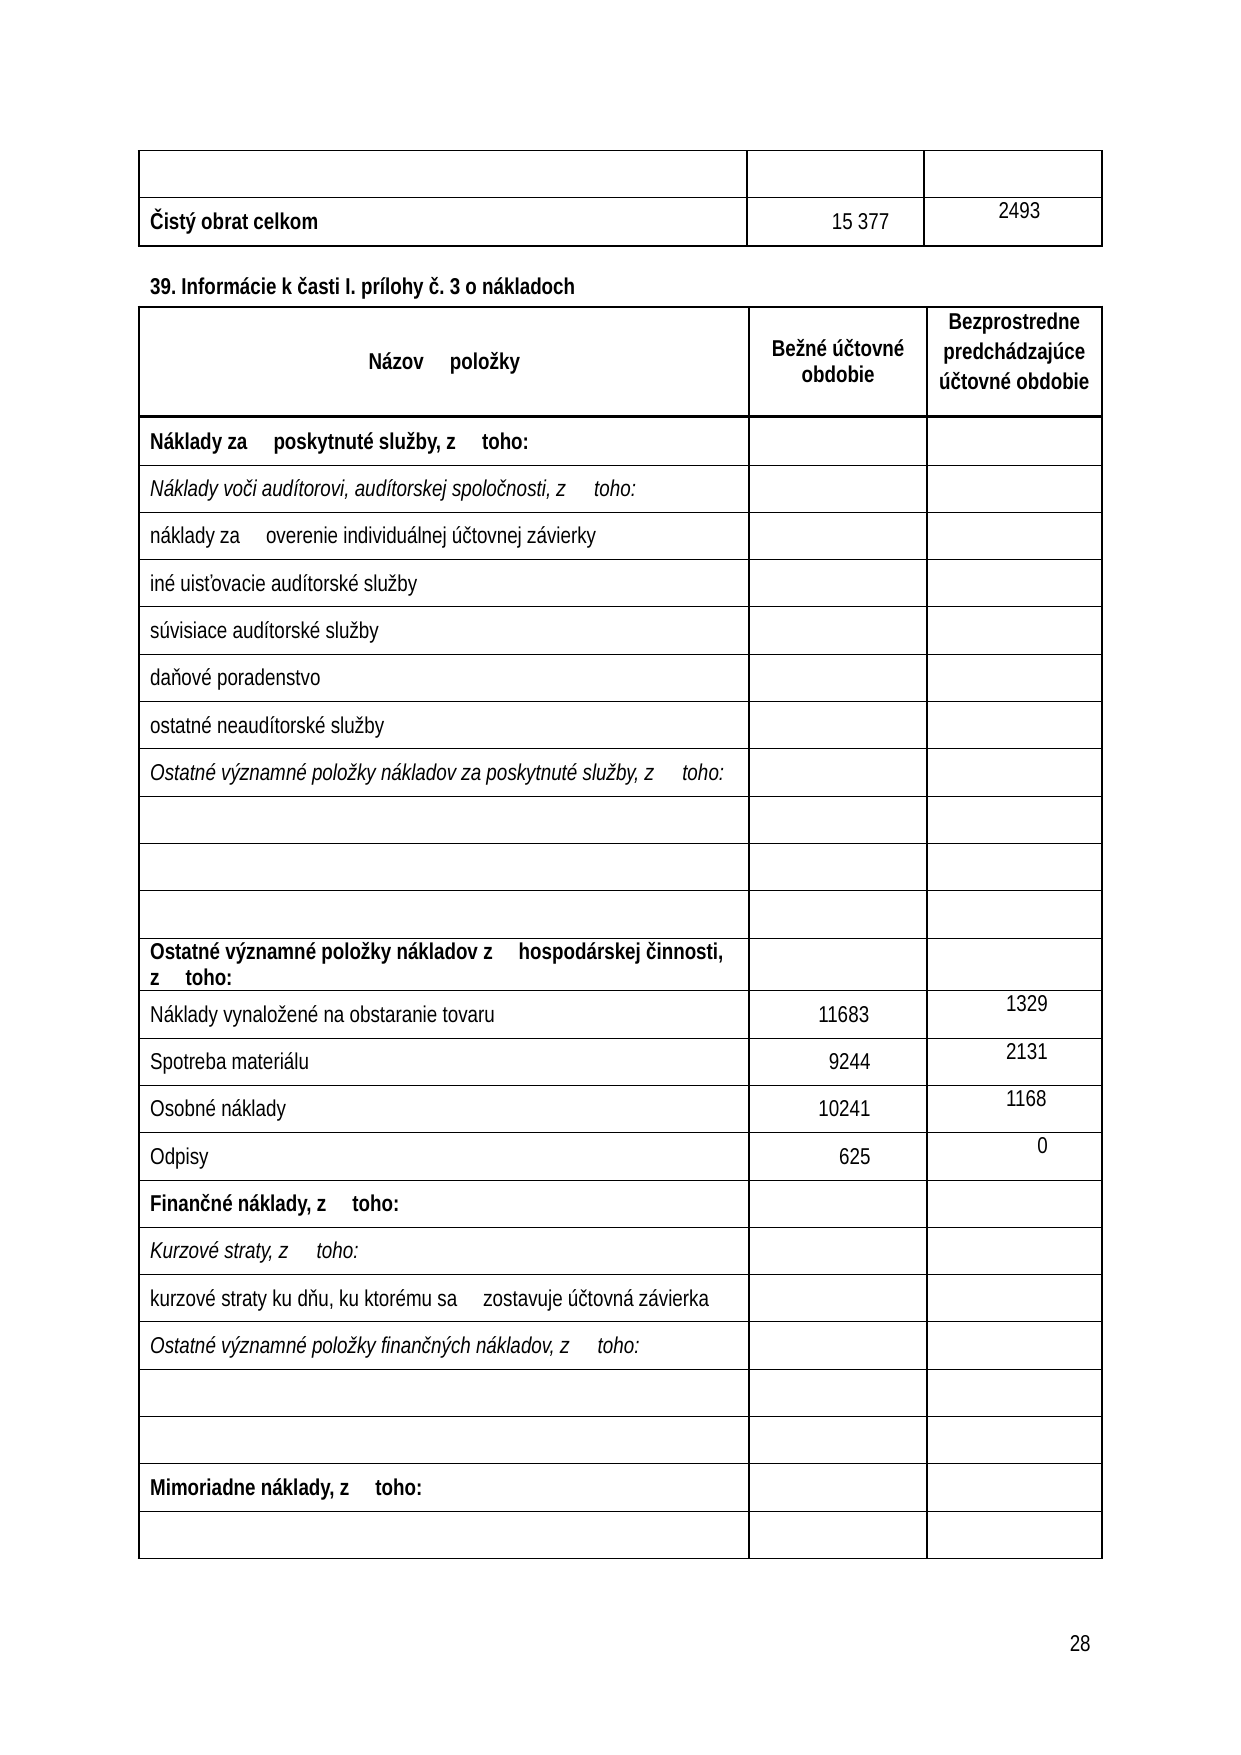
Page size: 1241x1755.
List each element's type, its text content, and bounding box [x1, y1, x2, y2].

table_cell [750, 1275, 926, 1321]
table_cell [928, 939, 1101, 990]
table_cell [750, 702, 926, 748]
table_cell [928, 1322, 1101, 1369]
table_cell 0 [928, 1133, 1101, 1179]
table_cell Ostatné významné položky finančných nákladov, z toho: [140, 1322, 748, 1369]
table_cell Náklady voči audítorovi, audítorskej spoločnosti, z toho: [140, 466, 748, 512]
table_cell [928, 1464, 1101, 1511]
table_cell [928, 560, 1101, 606]
table_cell [928, 513, 1101, 559]
table_cell [750, 418, 926, 464]
table_cell [750, 1228, 926, 1274]
table_cell [750, 844, 926, 890]
table_cell [928, 1417, 1101, 1463]
table_cell 625 [750, 1133, 926, 1179]
table_cell [140, 1370, 748, 1416]
table_cell 1168 [928, 1086, 1101, 1132]
table_cell [925, 151, 1101, 197]
table_cell [750, 1417, 926, 1463]
table_cell 15 377 [748, 198, 923, 244]
table_cell [750, 513, 926, 559]
table_cell [750, 1464, 926, 1511]
table_cell daňové poradenstvo [140, 655, 748, 701]
table_cell Náklady vynaložené na obstaranie tovaru [140, 991, 748, 1038]
table_cell [928, 655, 1101, 701]
table_cell Mimoriadne náklady, z toho: [140, 1464, 748, 1511]
table_cell Čistý obrat celkom [140, 198, 746, 244]
table_cell Ostatné významné položky nákladov z hospodárskej činnosti, z toho: [140, 939, 748, 990]
table_header Bežné účtovné obdobie [750, 308, 926, 415]
table_header Názov položky [140, 308, 748, 415]
table_cell 9244 [750, 1039, 926, 1085]
table_cell [750, 560, 926, 606]
table_cell [750, 607, 926, 654]
table_cell ostatné neaudítorské služby [140, 702, 748, 748]
table_cell [140, 1512, 748, 1558]
table_cell [928, 749, 1101, 796]
table_cell [928, 844, 1101, 890]
table_cell [928, 702, 1101, 748]
table_cell [750, 939, 926, 990]
table_cell 2131 [928, 1039, 1101, 1085]
table_cell 2493 [925, 198, 1101, 244]
table_cell [928, 797, 1101, 843]
subtitle 39. Informácie k časti I. prílohy č. 3 o nákladoch [150, 273, 1090, 299]
table_cell [928, 418, 1101, 464]
table_cell [750, 466, 926, 512]
table_cell [750, 1370, 926, 1416]
table_cell [928, 891, 1101, 937]
table_cell [928, 1512, 1101, 1558]
table_cell Kurzové straty, z toho: [140, 1228, 748, 1274]
table_cell [140, 1417, 748, 1463]
table_cell [140, 891, 748, 937]
table_cell [750, 749, 926, 796]
table_cell iné uisťovacie audítorské služby [140, 560, 748, 606]
table_cell Odpisy [140, 1133, 748, 1179]
table_cell Spotreba materiálu [140, 1039, 748, 1085]
table_cell [750, 1181, 926, 1227]
table_cell 1329 [928, 991, 1101, 1038]
table_cell Náklady za poskytnuté služby, z toho: [140, 418, 748, 464]
table_cell [750, 655, 926, 701]
table_cell kurzové straty ku dňu, ku ktorému sa zostavuje účtovná závierka [140, 1275, 748, 1321]
table_cell 10241 [750, 1086, 926, 1132]
table_cell [928, 1228, 1101, 1274]
table_cell [750, 1322, 926, 1369]
table_cell Osobné náklady [140, 1086, 748, 1132]
table_cell náklady za overenie individuálnej účtovnej závierky [140, 513, 748, 559]
table_cell [928, 1275, 1101, 1321]
table_cell [140, 797, 748, 843]
table_cell [928, 1370, 1101, 1416]
table_cell [748, 151, 923, 197]
table_cell [750, 1512, 926, 1558]
table_cell 11683 [750, 991, 926, 1038]
table_cell [928, 607, 1101, 654]
table_header Bezprostredne predchádzajúce účtovné obdobie [928, 308, 1101, 415]
table_cell [928, 466, 1101, 512]
table_cell Ostatné významné položky nákladov za poskytnuté služby, z toho: [140, 749, 748, 796]
table_cell [750, 891, 926, 937]
table_cell [140, 844, 748, 890]
table_cell [140, 151, 746, 197]
table_cell Finančné náklady, z toho: [140, 1181, 748, 1227]
table_cell súvisiace audítorské služby [140, 607, 748, 654]
table_cell [750, 797, 926, 843]
table_cell [928, 1181, 1101, 1227]
